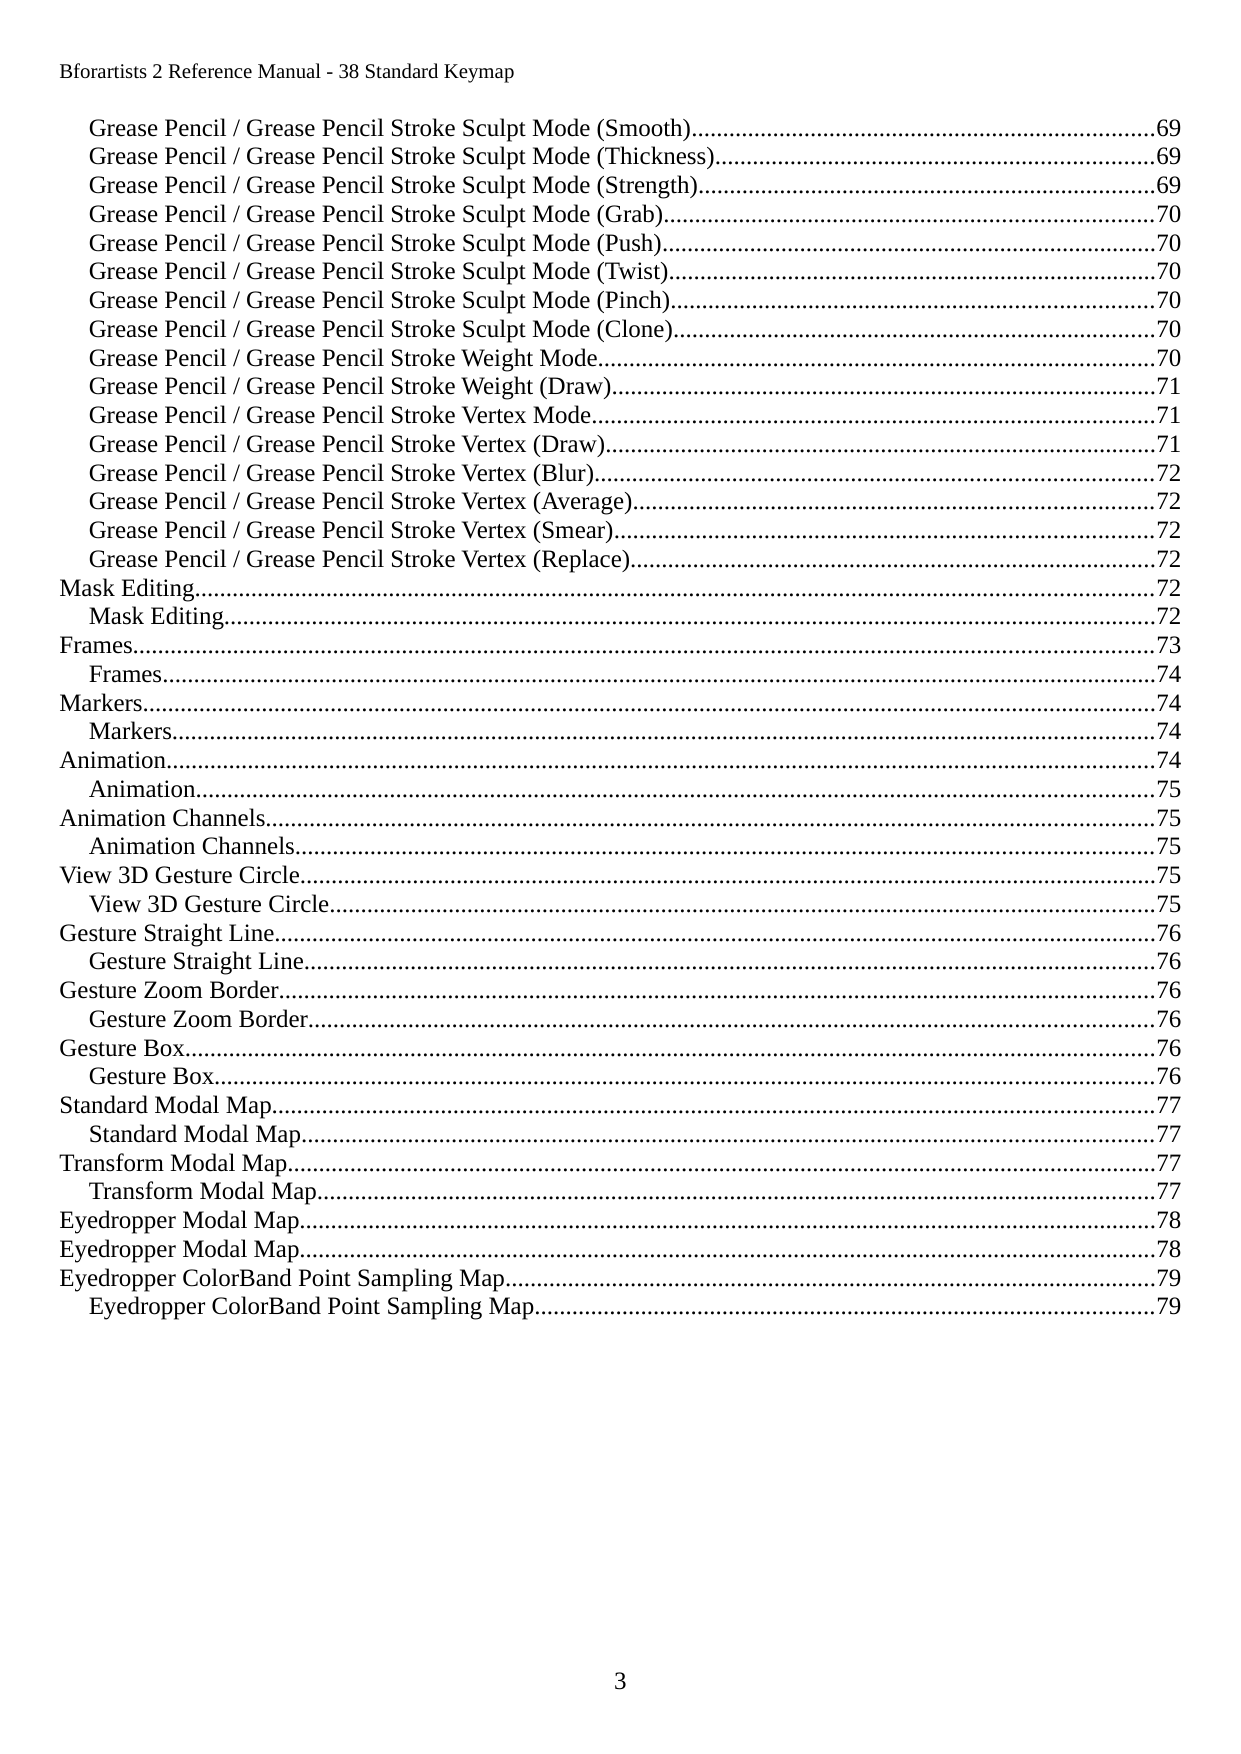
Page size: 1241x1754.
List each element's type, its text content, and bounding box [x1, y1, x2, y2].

text Grease Pencil / Grease Pencil Stroke Sculpt Mode (Clone) 70 [88, 314, 1181, 343]
text Eyedropper ColorBand Point Sampling Map 79 [59, 1263, 1181, 1291]
text Grease Pencil / Grease Pencil Stroke Sculpt Mode (Strength) 69 [88, 170, 1181, 199]
text Markers 74 [59, 688, 1181, 716]
text Grease Pencil / Grease Pencil Stroke Sculpt Mode (Pinch) 70 [88, 285, 1181, 314]
text Gesture Zoom Border 76 [59, 975, 1181, 1004]
text Animation 75 [88, 774, 1181, 803]
text Eyedropper ColorBand Point Sampling Map 79 [88, 1291, 1181, 1320]
text Grease Pencil / Grease Pencil Stroke Vertex (Blur) 72 [88, 458, 1181, 486]
text Standard Modal Map 77 [59, 1090, 1181, 1119]
text Grease Pencil / Grease Pencil Stroke Vertex (Average) 72 [88, 486, 1181, 515]
text Transform Modal Map 77 [88, 1176, 1181, 1205]
text Frames 73 [59, 630, 1181, 659]
text Animation Channels 75 [88, 831, 1181, 860]
text Mask Editing 72 [59, 573, 1181, 601]
text Grease Pencil / Grease Pencil Stroke Vertex (Replace) 72 [88, 544, 1181, 573]
text Grease Pencil / Grease Pencil Stroke Sculpt Mode (Grab) 70 [88, 199, 1181, 228]
text Animation Channels 75 [59, 803, 1181, 831]
text View 3D Gesture Circle 75 [59, 860, 1181, 889]
text Grease Pencil / Grease Pencil Stroke Vertex (Draw) 71 [88, 429, 1181, 458]
text Gesture Straight Line 76 [88, 946, 1181, 975]
text Eyedropper Modal Map 78 [59, 1234, 1181, 1263]
text Markers 74 [88, 716, 1181, 745]
text Frames 74 [88, 659, 1181, 688]
text Animation 74 [59, 745, 1181, 774]
text Gesture Box 76 [88, 1061, 1181, 1090]
text Grease Pencil / Grease Pencil Stroke Sculpt Mode (Push) 70 [88, 228, 1181, 256]
text Grease Pencil / Grease Pencil Stroke Sculpt Mode (Smooth) 69 [88, 113, 1181, 141]
text Grease Pencil / Grease Pencil Stroke Sculpt Mode (Twist) 70 [88, 256, 1181, 285]
text Standard Modal Map 77 [88, 1119, 1181, 1148]
text Grease Pencil / Grease Pencil Stroke Vertex Mode 71 [88, 400, 1181, 429]
text Grease Pencil / Grease Pencil Stroke Weight (Draw) 71 [88, 371, 1181, 400]
text Eyedropper Modal Map 78 [59, 1205, 1181, 1234]
text Grease Pencil / Grease Pencil Stroke Sculpt Mode (Thickness) 69 [88, 141, 1181, 170]
text View 3D Gesture Circle 75 [88, 889, 1181, 918]
text Mask Editing 72 [88, 601, 1181, 630]
text Transform Modal Map 77 [59, 1148, 1181, 1176]
text Gesture Zoom Border 76 [88, 1004, 1181, 1033]
text Gesture Straight Line 76 [59, 918, 1181, 946]
text Gesture Box 76 [59, 1033, 1181, 1061]
text Grease Pencil / Grease Pencil Stroke Vertex (Smear) 72 [88, 515, 1181, 544]
text Grease Pencil / Grease Pencil Stroke Weight Mode 70 [88, 343, 1181, 371]
